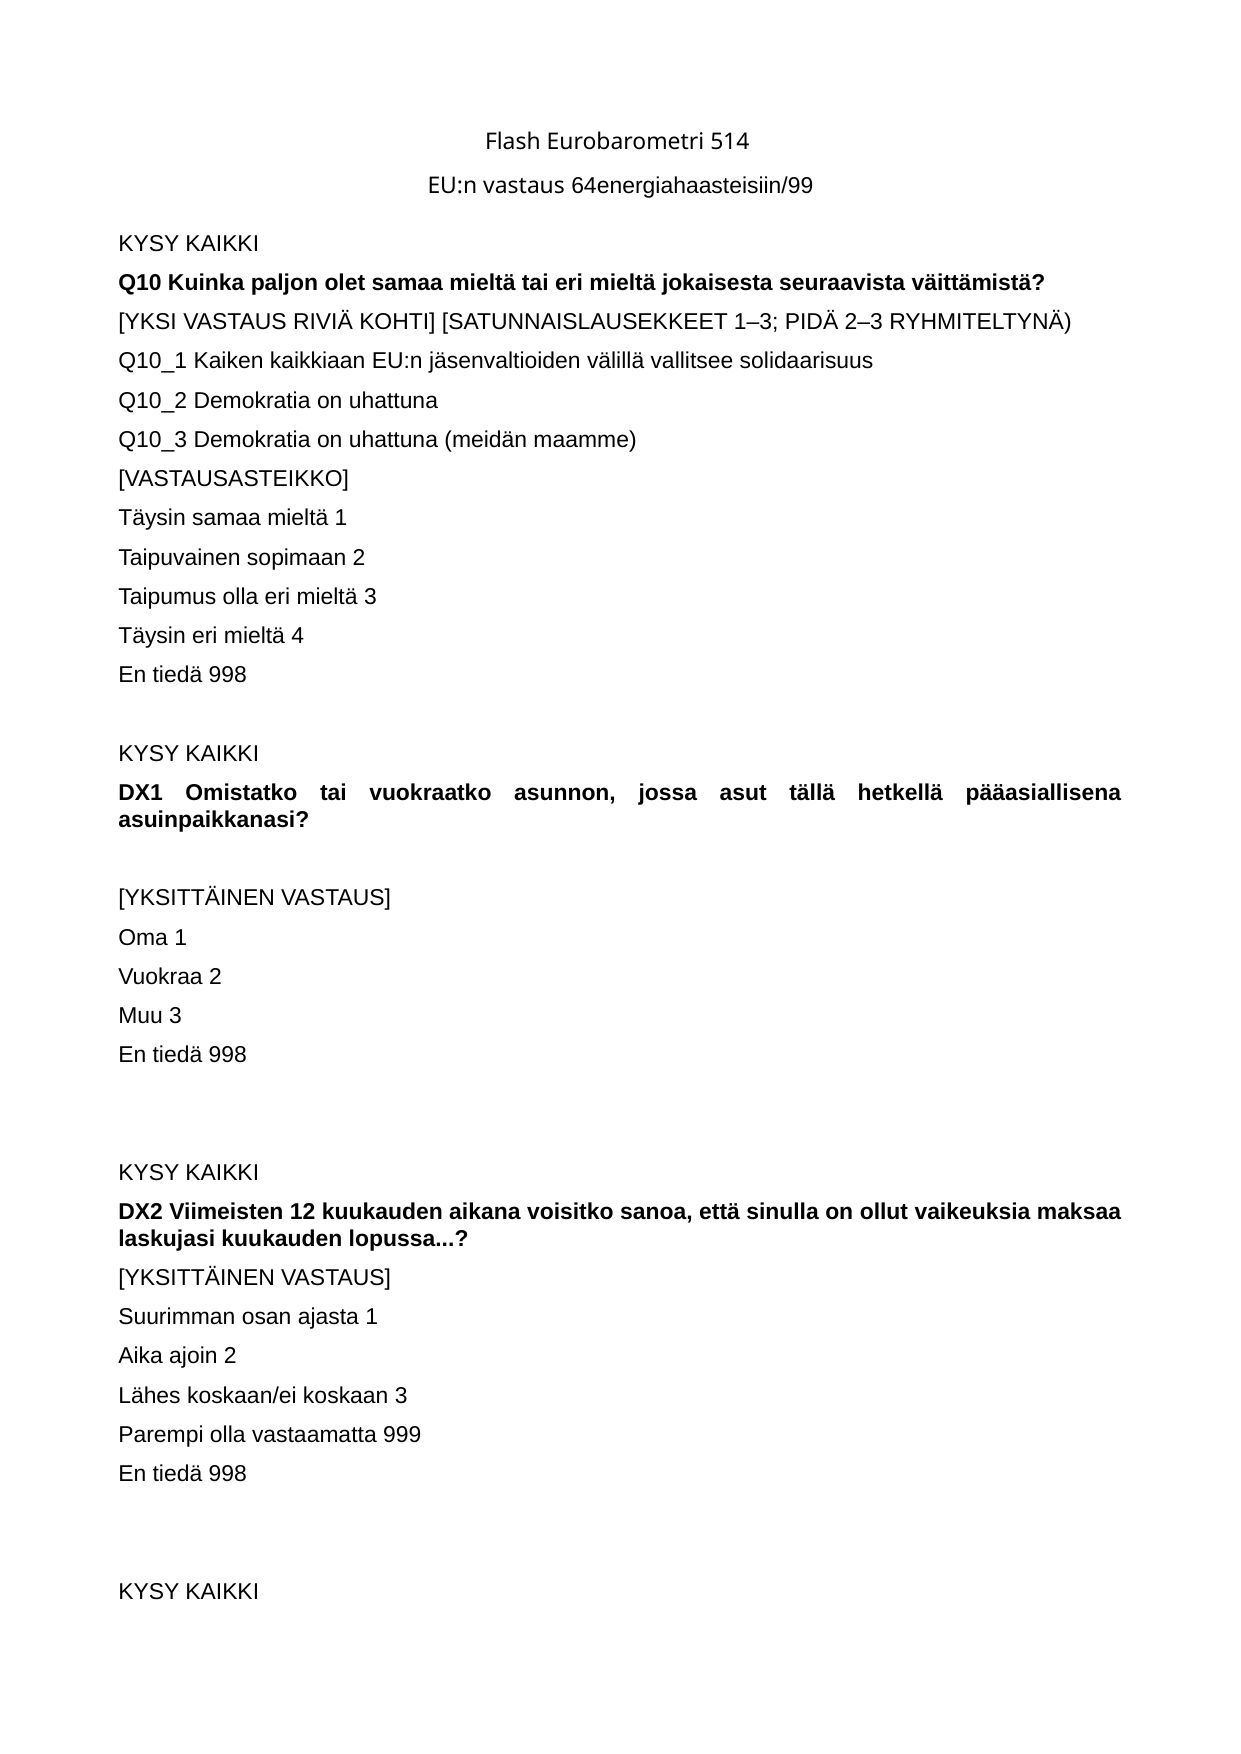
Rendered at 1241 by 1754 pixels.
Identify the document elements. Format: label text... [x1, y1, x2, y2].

text Vuokraa 2 [118, 963, 1122, 989]
text Täysin eri mieltä 4 [118, 622, 1122, 648]
text En tiedä 998 [118, 1041, 1122, 1068]
text En tiedä 998 [118, 661, 1122, 688]
text DX2 Viimeisten 12 kuukauden aikana voisitko sanoa, että sinulla on ollut vaikeuksia maksaa laskujasi kuukauden lopussa...? [118, 1198, 1122, 1251]
text KYSY KAIKKI [118, 1578, 1122, 1604]
text DX1 Omistatko tai vuokraatko asunnon, jossa asut tällä hetkellä pääasiallisena asuinpaikkanasi? [118, 779, 1122, 832]
text Suurimman osan ajasta 1 [118, 1303, 1122, 1329]
text KYSY KAIKKI [118, 740, 1122, 766]
text KYSY KAIKKI [118, 1159, 1122, 1185]
text KYSY KAIKKI [118, 229, 1122, 256]
text [YKSITTÄINEN VASTAUS] [118, 884, 1122, 911]
text [VASTAUSASTEIKKO] [118, 465, 1122, 491]
text Taipuvainen sopimaan 2 [118, 544, 1122, 570]
text Oma 1 [118, 923, 1122, 950]
text Aika ajoin 2 [118, 1342, 1122, 1369]
text Parempi olla vastaamatta 999 [118, 1421, 1122, 1447]
text Q10_1 Kaiken kaikkiaan EU:n jäsenvaltioiden välillä vallitsee solidaarisuus [118, 347, 1122, 374]
text Muu 3 [118, 1002, 1122, 1028]
text Lähes koskaan/ei koskaan 3 [118, 1382, 1122, 1408]
text [YKSITTÄINEN VASTAUS] [118, 1264, 1122, 1290]
text Q10_3 Demokratia on uhattuna (meidän maamme) [118, 426, 1122, 452]
text En tiedä 998 [118, 1460, 1122, 1487]
text Q10 Kuinka paljon olet samaa mieltä tai eri mieltä jokaisesta seuraavista väittämistä? [118, 269, 1122, 295]
text Q10_2 Demokratia on uhattuna [118, 387, 1122, 413]
text [YKSI VASTAUS RIVIÄ KOHTI] [SATUNNAISLAUSEKKEET 1–3; PIDÄ 2–3 RYHMITELTYNÄ) [118, 308, 1122, 334]
text Taipumus olla eri mieltä 3 [118, 583, 1122, 609]
text Täysin samaa mieltä 1 [118, 504, 1122, 531]
